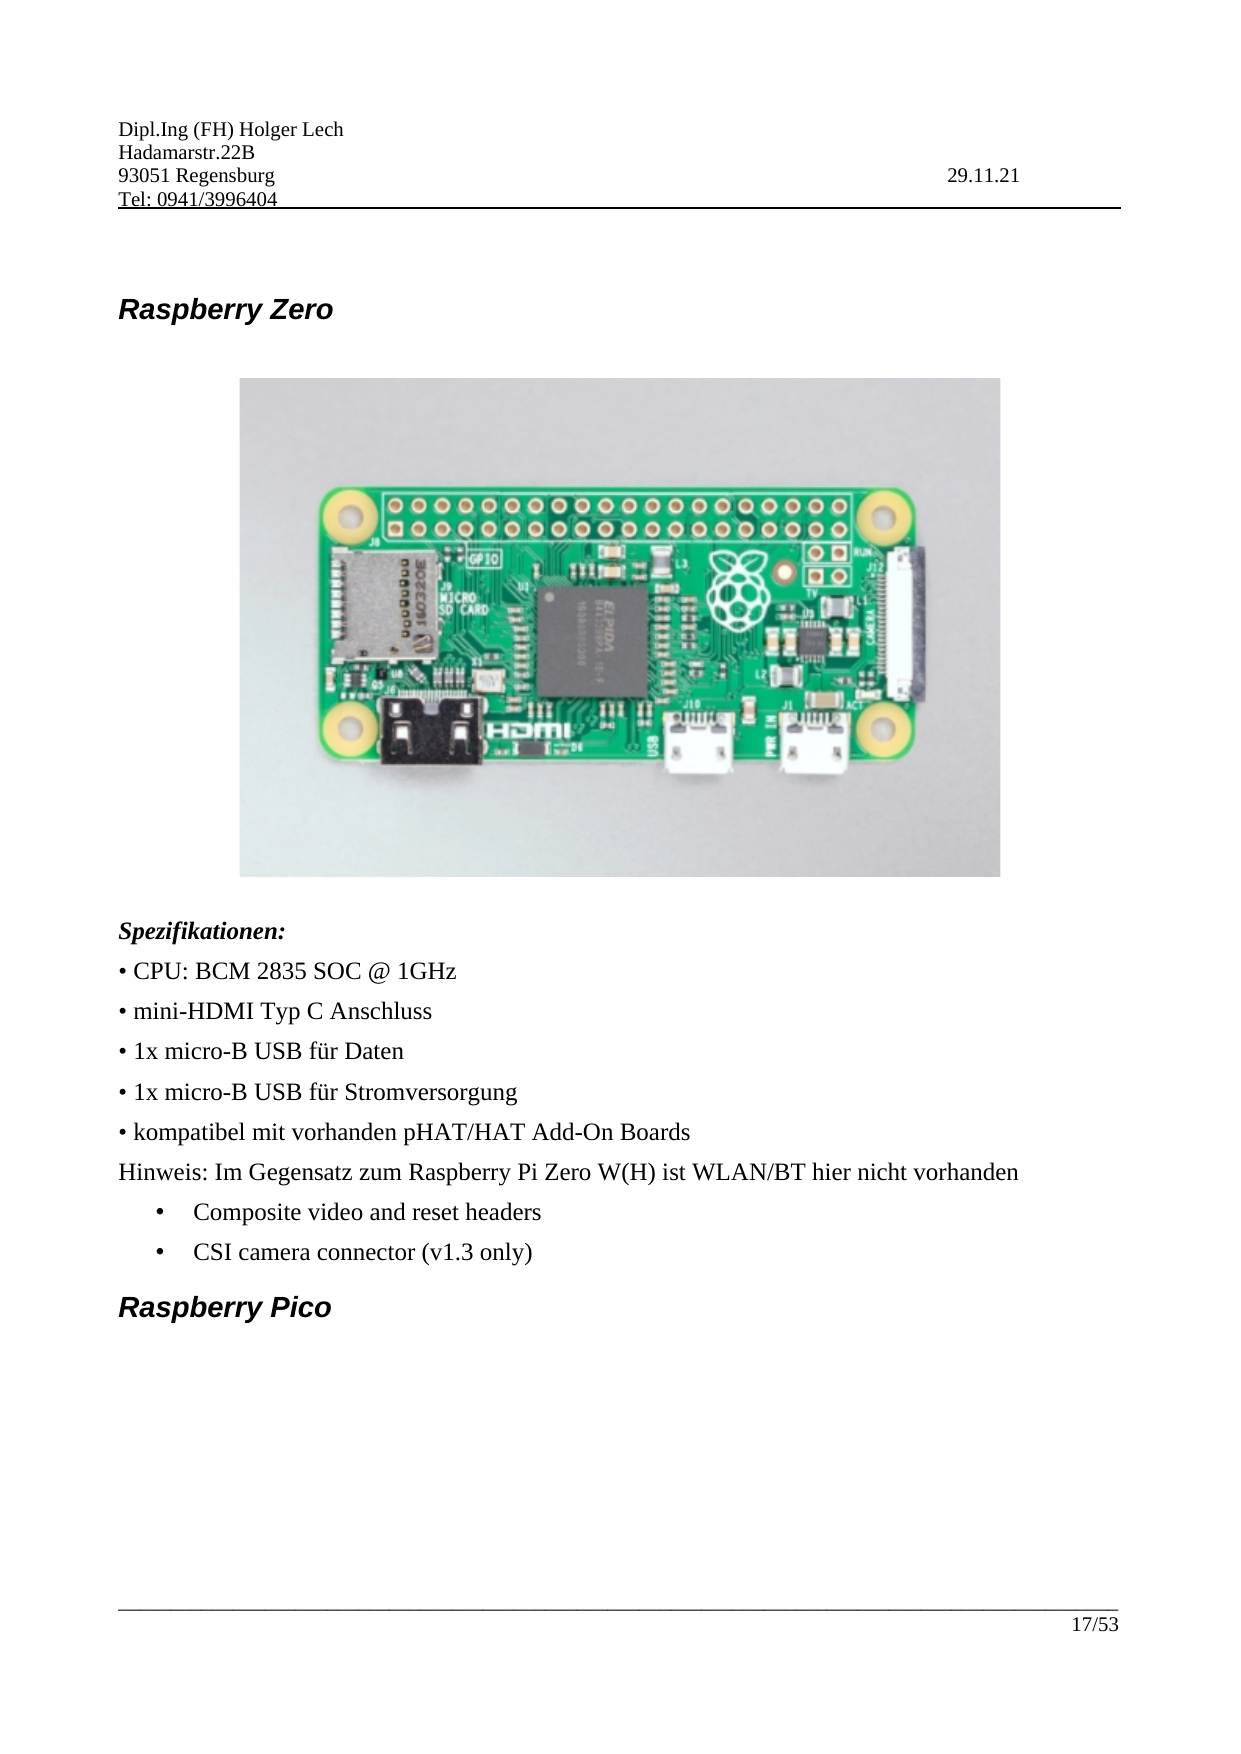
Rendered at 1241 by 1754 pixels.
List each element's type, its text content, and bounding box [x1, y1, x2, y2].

subtitle Raspberry Zero [118, 293, 1122, 325]
text Spezifikationen: [118, 917, 1122, 944]
text Hinweis: Im Gegensatz zum Raspberry Pi Zero W(H) ist WLAN/BT hier nicht vorhanden [118, 1158, 1122, 1186]
subtitle Raspberry Pico [118, 1291, 1122, 1324]
text • 1x micro-B USB für Stromversorgung [118, 1078, 1122, 1105]
list CSI camera connector (v1.3 only) [156, 1238, 1122, 1266]
text • CPU: BCM 2835 SOC @ 1GHz [118, 957, 1122, 985]
text • kompatibel mit vorhanden pHAT/HAT Add-On Boards [118, 1118, 1122, 1146]
picture [239, 378, 1001, 877]
text • 1x micro-B USB für Daten [118, 1037, 1122, 1065]
text • mini-HDMI Typ C Anschluss [118, 997, 1122, 1025]
list Composite video and reset headers [156, 1198, 1122, 1226]
